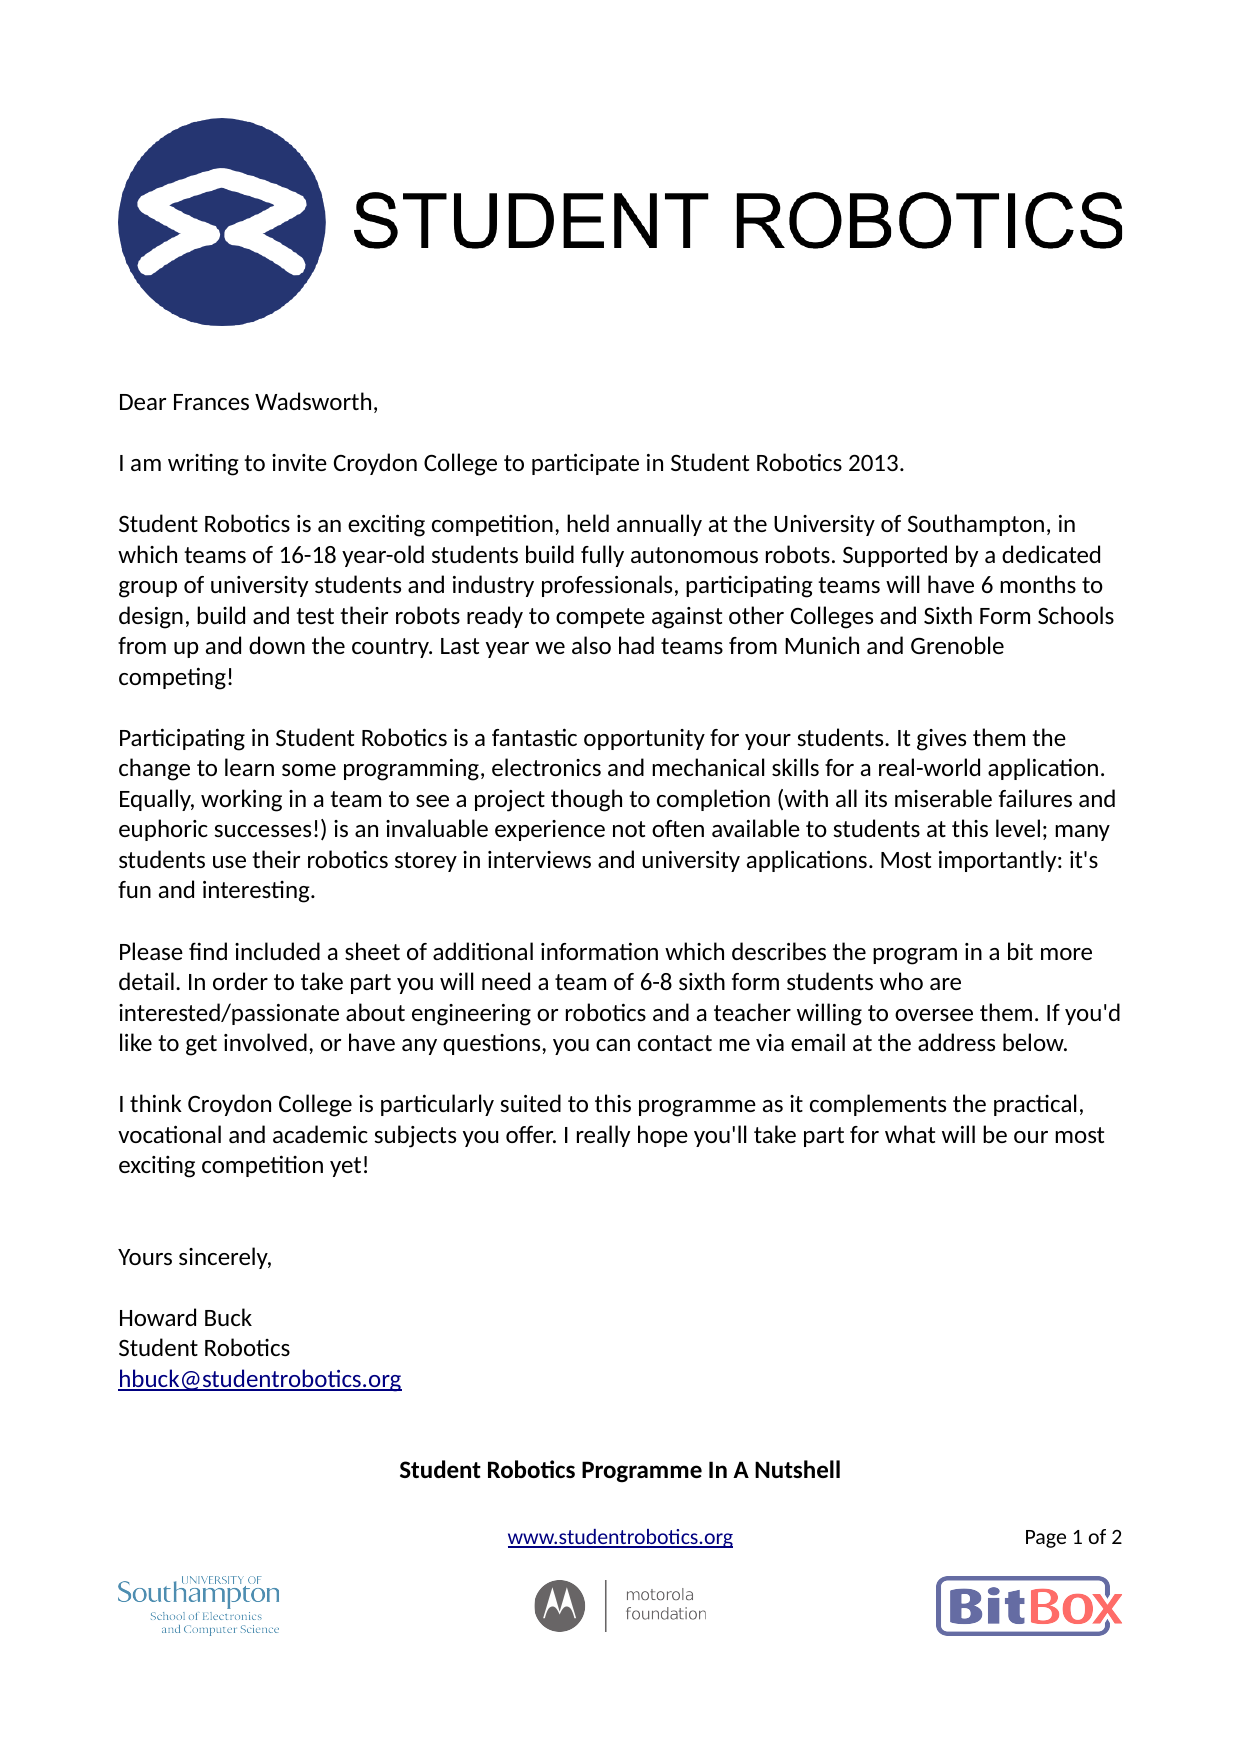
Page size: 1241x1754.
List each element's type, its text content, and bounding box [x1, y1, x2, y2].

text I think Croydon College is particularly suited to this programme as it complements the practical, vocational and academic subjects you offer. I really hope you'll take part for what will be our most exciting competition yet! [118, 1088, 1122, 1180]
text Student Robotics [118, 1332, 1122, 1363]
text Student Robotics is an exciting competition, held annually at the University of Southampton, in which teams of 16-18 year-old students build fully autonomous robots. Supported by a dedicated group of university students and industry professionals, participating teams will have 6 months to design, build and test their robots ready to compete against other Colleges and Sixth Form Schools from up and down the country. Last year we also had teams from Munich and Grenoble competing! [118, 508, 1122, 691]
text Please find included a sheet of additional information which describes the program in a bit more detail. In order to take part you will need a team of 6-8 sixth form students who are interested/passionate about engineering or robotics and a teacher willing to oversee them. If you'd like to get involved, or have any questions, you can contact me via email at the address below. [118, 936, 1122, 1058]
text Student Robotics Programme In A Nutshell [118, 1454, 1122, 1485]
text Yours sincerely, [118, 1241, 1122, 1271]
text Participating in Student Robotics is a fantastic opportunity for your students. It gives them the change to learn some programming, electronics and mechanical skills for a real-world application. Equally, working in a team to see a project though to completion (with all its miserable failures and euphoric successes!) is an invaluable experience not often available to students at this level; many students use their robotics storey in interviews and university applications. Most importantly: it's fun and interesting. [118, 722, 1122, 905]
picture [118, 118, 1123, 326]
text Howard Buck [118, 1302, 1122, 1332]
text I am writing to invite Croydon College to participate in Student Robotics 2013. [118, 447, 1122, 478]
text Dear Frances Wadsworth, [118, 386, 1122, 417]
text hbuck@studentrobotics.org [118, 1363, 1122, 1393]
